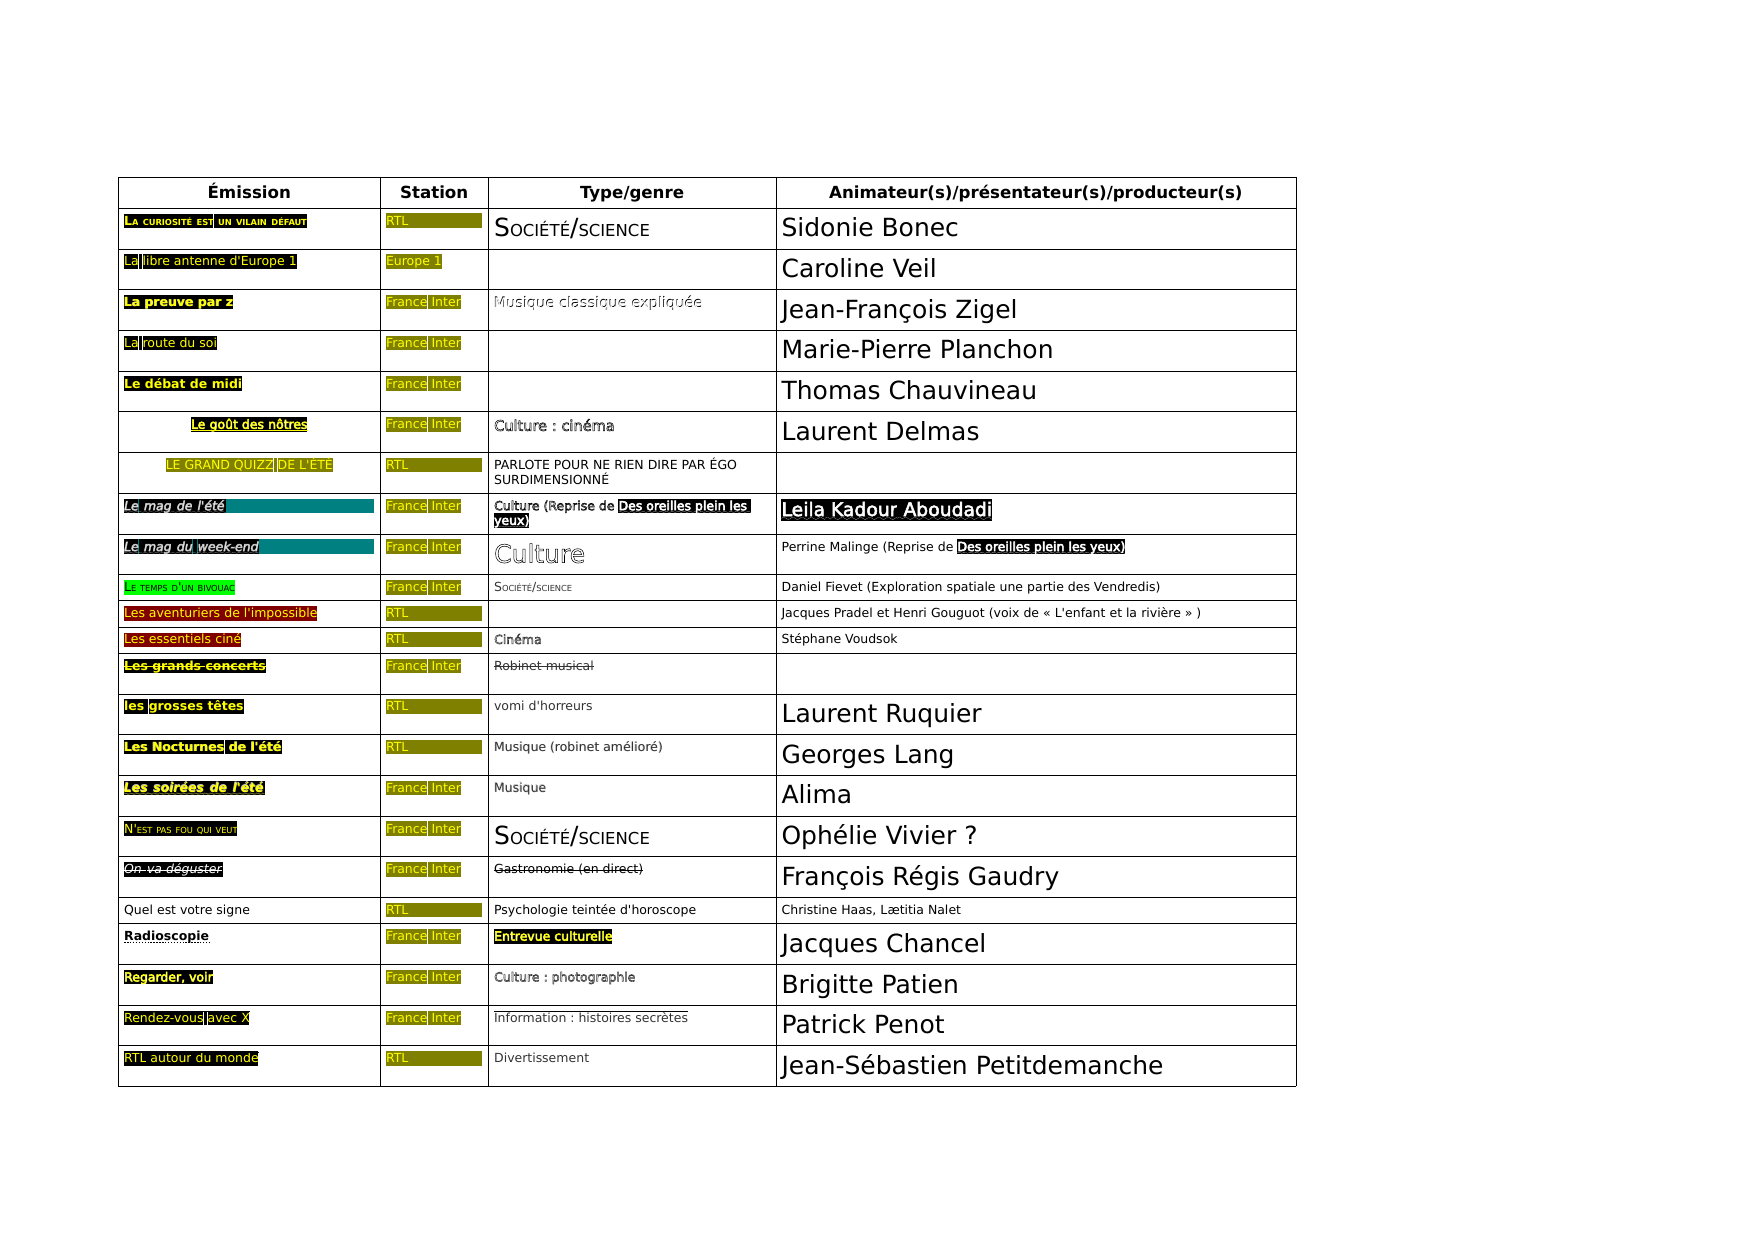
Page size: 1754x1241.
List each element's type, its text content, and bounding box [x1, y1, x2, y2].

table_cell France Inter [381, 290, 488, 330]
table_cell France Inter [381, 924, 488, 964]
table_cell France Inter [381, 654, 488, 693]
table_cell Jacques Chancel [777, 924, 1296, 964]
table_cell Le mag de l'été [119, 494, 380, 533]
table_cell RTL [381, 628, 488, 653]
table_cell RTL [381, 601, 488, 627]
table_cell RTL [381, 695, 488, 734]
table_cell France Inter [381, 331, 488, 371]
table_cell [489, 250, 776, 289]
table_cell Leila Kadour Aboudadi [777, 494, 1296, 533]
table_cell Société/science [489, 817, 776, 856]
table_cell Les aventuriers de l'impossible [119, 601, 380, 627]
table_cell Perrine Malinge (Reprise de Des oreilles plein les yeux) [777, 535, 1296, 574]
table_cell France Inter [381, 857, 488, 897]
table_cell Patrick Penot [777, 1006, 1296, 1045]
table_cell France Inter [381, 817, 488, 856]
table_cell Société/science [489, 209, 776, 248]
table_cell La route du soi [119, 331, 380, 371]
table_cell Culture : photographie [489, 965, 776, 1005]
table_cell France Inter [381, 575, 488, 600]
table_header Type/genre [489, 178, 776, 208]
table_header Émission [119, 178, 380, 208]
table_cell France Inter [381, 494, 488, 533]
table_cell Musique classique expliquée [489, 290, 776, 330]
table_cell Culture [489, 535, 776, 574]
table_cell Ophélie Vivier ? [777, 817, 1296, 856]
table_cell Le temps d'un bivouac [119, 575, 380, 600]
table_cell Le débat de midi [119, 372, 380, 411]
table_cell Culture : cinéma [489, 412, 776, 452]
table_cell Thomas Chauvineau [777, 372, 1296, 411]
table_cell Jean-Sébastien Petitdemanche [777, 1046, 1296, 1086]
table_cell Jacques Pradel et Henri Gouguot (voix de « L'enfant et la rivière » ) [777, 601, 1296, 627]
table_cell France Inter [381, 372, 488, 411]
table_header Station [381, 178, 488, 208]
table_cell Musique (robinet amélioré) [489, 735, 776, 775]
table_cell Musique [489, 776, 776, 816]
table_cell France Inter [381, 965, 488, 1005]
table_cell Le mag du week-end [119, 535, 380, 574]
table_cell Caroline Veil [777, 250, 1296, 289]
table_cell RTL [381, 453, 488, 493]
table_cell Le grand quizz de l'été [119, 453, 380, 493]
table_cell Laurent Ruquier [777, 695, 1296, 734]
table_cell Les grands concerts [119, 654, 380, 693]
table_cell Laurent Delmas [777, 412, 1296, 452]
table_cell France Inter [381, 412, 488, 452]
table_cell N'est pas fou qui veut [119, 817, 380, 856]
table_cell RTL [381, 898, 488, 923]
table_cell On va déguster [119, 857, 380, 897]
table_cell Rendez-vous avec X [119, 1006, 380, 1045]
table_cell France Inter [381, 535, 488, 574]
table_cell Vomi d'horreurs [489, 695, 776, 734]
table_cell [489, 372, 776, 411]
table_cell La libre antenne d'Europe 1 [119, 250, 380, 289]
table_cell Stéphane Voudsok [777, 628, 1296, 653]
table_cell RTL [381, 1046, 488, 1086]
table_cell La preuve par z [119, 290, 380, 330]
table_cell Daniel Fievet (Exploration spatiale une partie des Vendredis) [777, 575, 1296, 600]
table_cell France Inter [381, 776, 488, 816]
table_cell Psychologie teintée d'horoscope [489, 898, 776, 923]
table_cell Les essentiels ciné [119, 628, 380, 653]
table_cell Europe 1 [381, 250, 488, 289]
table_cell Les grosses têtes [119, 695, 380, 734]
table_cell Entrevue culturelle [489, 924, 776, 964]
table_cell Gastronomie (en direct) [489, 857, 776, 897]
table_cell Culture (Reprise de Des oreilles plein les yeux) [489, 494, 776, 533]
table_cell Christine Haas, Lætitia Nalet [777, 898, 1296, 923]
table_cell [777, 453, 1296, 493]
table_cell Le goût des nôtres [119, 412, 380, 452]
table_cell François Régis Gaudry [777, 857, 1296, 897]
table_header Animateur(s)/présentateur(s)/producteur(s) [777, 178, 1296, 208]
table_cell Sidonie Bonec [777, 209, 1296, 248]
table_cell [777, 654, 1296, 693]
table_cell Jean-François Zigel [777, 290, 1296, 330]
table_cell Georges Lang [777, 735, 1296, 775]
table_cell Information : histoires secrètes [489, 1006, 776, 1045]
table_cell Société/science [489, 575, 776, 600]
table_cell La curiosité est un vilain défaut [119, 209, 380, 248]
table_cell Alima [777, 776, 1296, 816]
table_cell Marie-Pierre Planchon [777, 331, 1296, 371]
table_cell Quel est votre signe [119, 898, 380, 923]
table_cell France Inter [381, 1006, 488, 1045]
table_cell RTL autour du monde [119, 1046, 380, 1086]
table_cell Robinet musical [489, 654, 776, 693]
table_cell [489, 331, 776, 371]
table_cell Cinéma [489, 628, 776, 653]
table_cell Brigitte Patien [777, 965, 1296, 1005]
table_cell Regarder, voir [119, 965, 380, 1005]
table_cell RTL [381, 735, 488, 775]
table_cell RTL [381, 209, 488, 248]
table_cell Divertissement [489, 1046, 776, 1086]
table_cell Parlote pour ne rien dire par égo surdimensionné [489, 453, 776, 493]
table_cell Les soirées de l'été [119, 776, 380, 816]
table_cell Les Nocturnes de l'été [119, 735, 380, 775]
table_cell Radioscopie [119, 924, 380, 964]
table_cell [489, 601, 776, 627]
